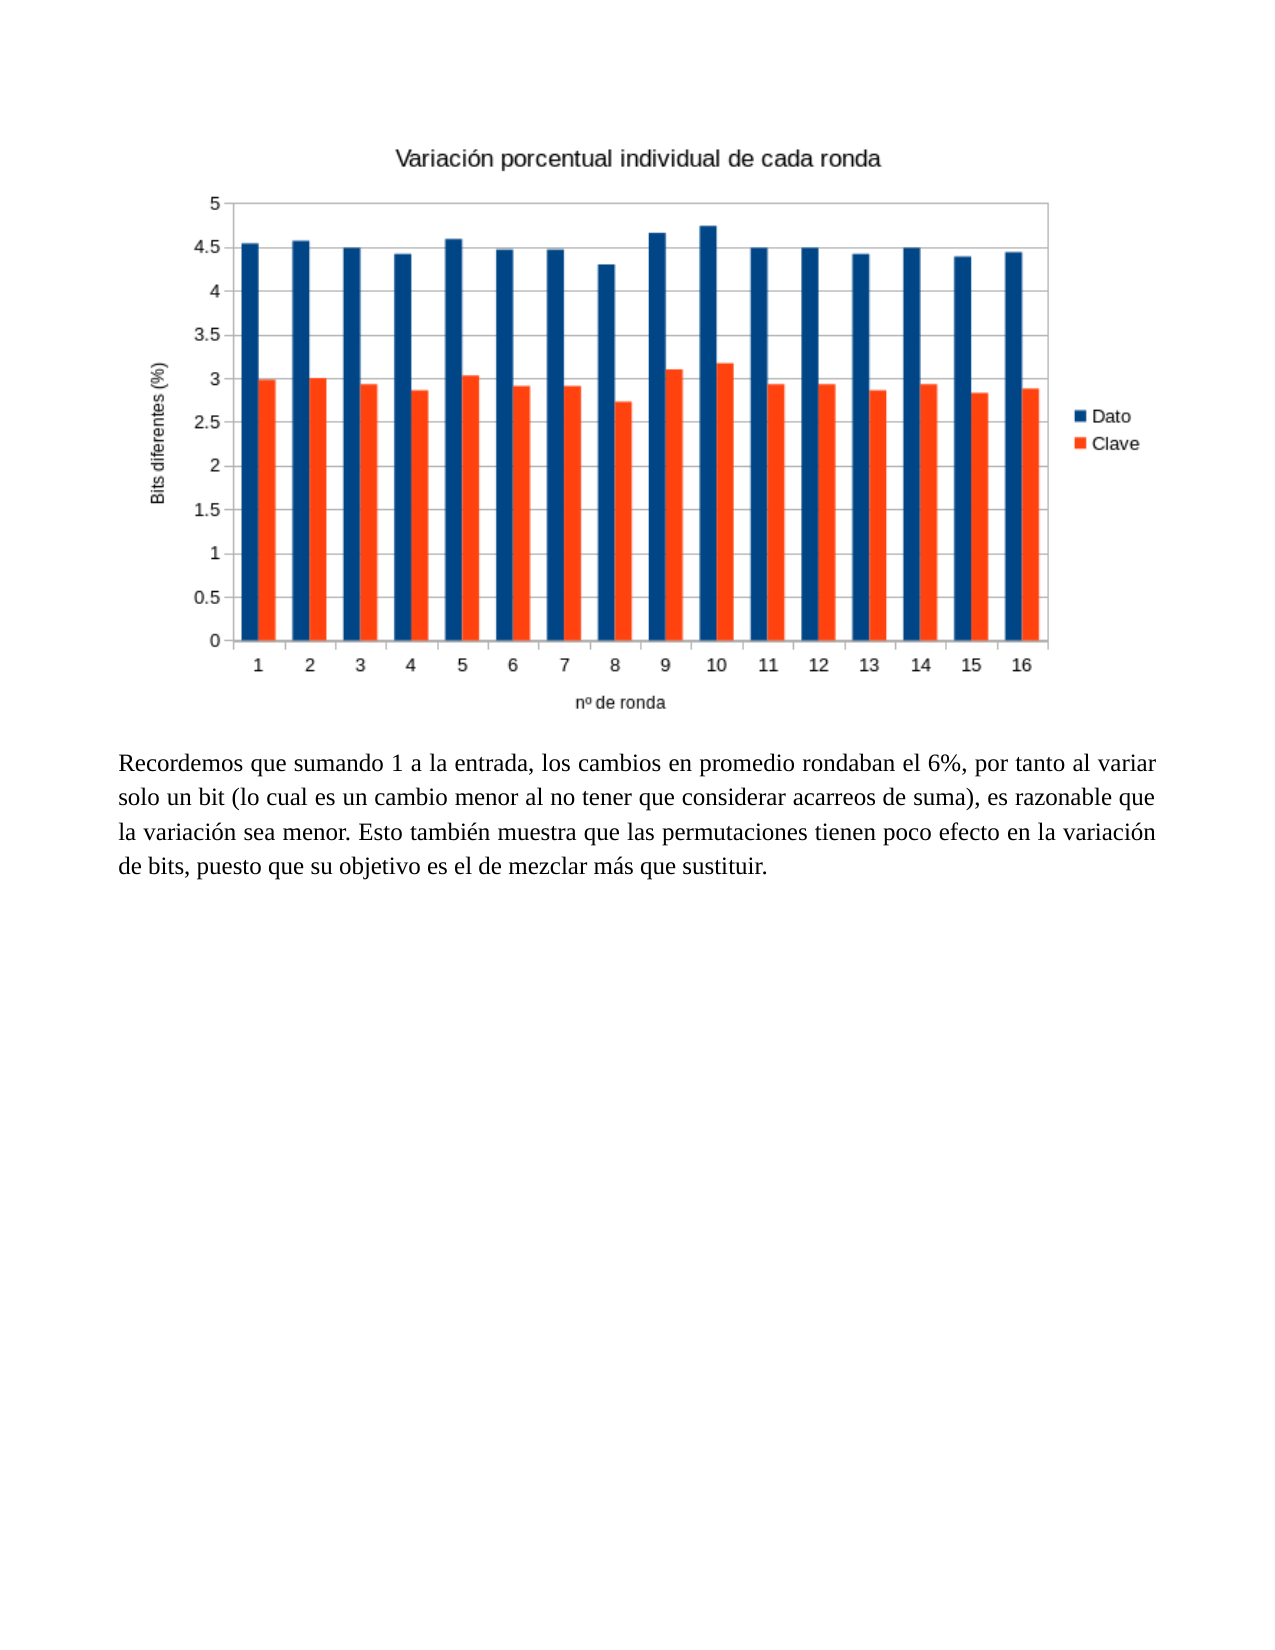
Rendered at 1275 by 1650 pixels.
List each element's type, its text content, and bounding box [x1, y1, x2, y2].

picture [118, 118, 1157, 742]
text Recordemos que sumando 1 a la entrada, los cambios en promedio rondaban el 6%, por tanto al variar solo un bit (lo cual es un cambio menor al no tener que considerar acarreos de suma), es razonable que la variación sea menor. Esto también muestra que las permutaciones tienen poco efecto en la variación de bits, puesto que su objetivo es el de mezclar más que sustituir. [118, 742, 1157, 880]
